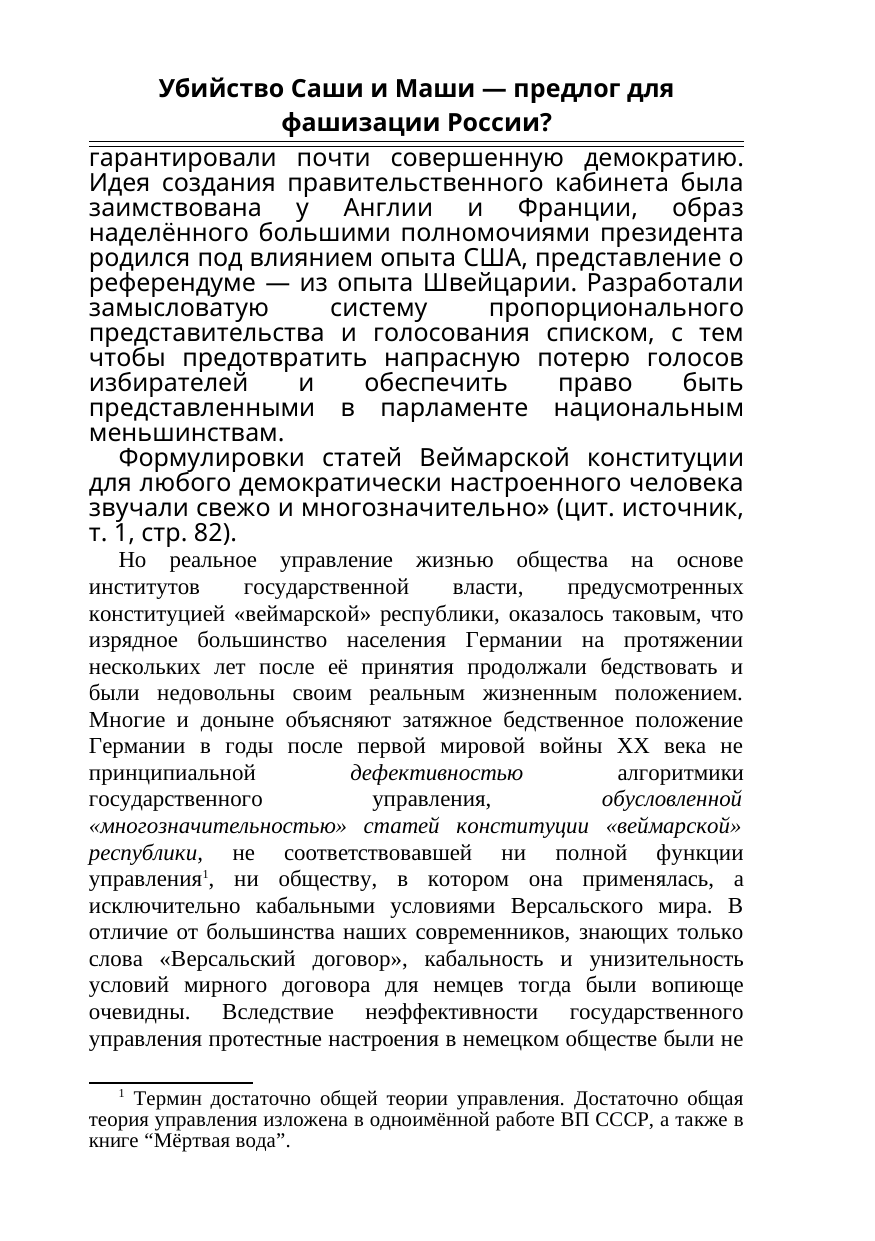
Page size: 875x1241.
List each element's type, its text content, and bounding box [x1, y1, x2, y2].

text Но реальное управление жизнью общества на основе институтов государственной власти, предусмотренных конституцией «веймарской» республики, оказалось таковым, что изрядное большинство населения Германии на протяжении нескольких лет после её принятия продолжали бедствовать и были недовольны своим реальным жизненным положением. Многие и доныне объясняют затяжное бедственное положение Германии в годы после первой мировой войны ХХ века не принципиальной дефективностью алгоритмики государственного управления, обусловленной «многозначительностью» статей конституции «веймарской» республики, не соответствовавшей ни полной функции управления, ни обществу, в котором она применялась, а исключительно кабальными условиями Версальского мира. В отличие от большинства наших современников, знающих только слова «Версальский договор», кабальность и унизительность условий мирного договора для немцев тогда были вопиюще очевидны. Вследствие неэффективности государственного управления протестные настроения в немецком обществе были не [89, 546, 744, 1051]
text Термин достаточно общей теории управления. Достаточно общая теория управления изложена в одноимённой работе ВП СССР, а также в книге “Мёртвая вода”. [89, 1089, 744, 1152]
text гарантировали почти совершенную демократию. Идея создания правительственного кабинета была заимствована у Англии и Франции, образ наделённого большими полномочиями президента родился под влиянием опыта США, представление о референдуме — из опыта Швейцарии. Разработали замысловатую систему пропорционального представительства и голосования списком, с тем чтобы предотвратить напрасную потерю голосов избирателей и обеспечить право быть представленными в парламенте национальным меньшинствам. [89, 147, 744, 446]
text Формулировки статей Веймарской конституции для любого демократически настроенного человека звучали свежо и многозначительно» (цит. источник, т. 1, стр. 82). [89, 446, 744, 546]
